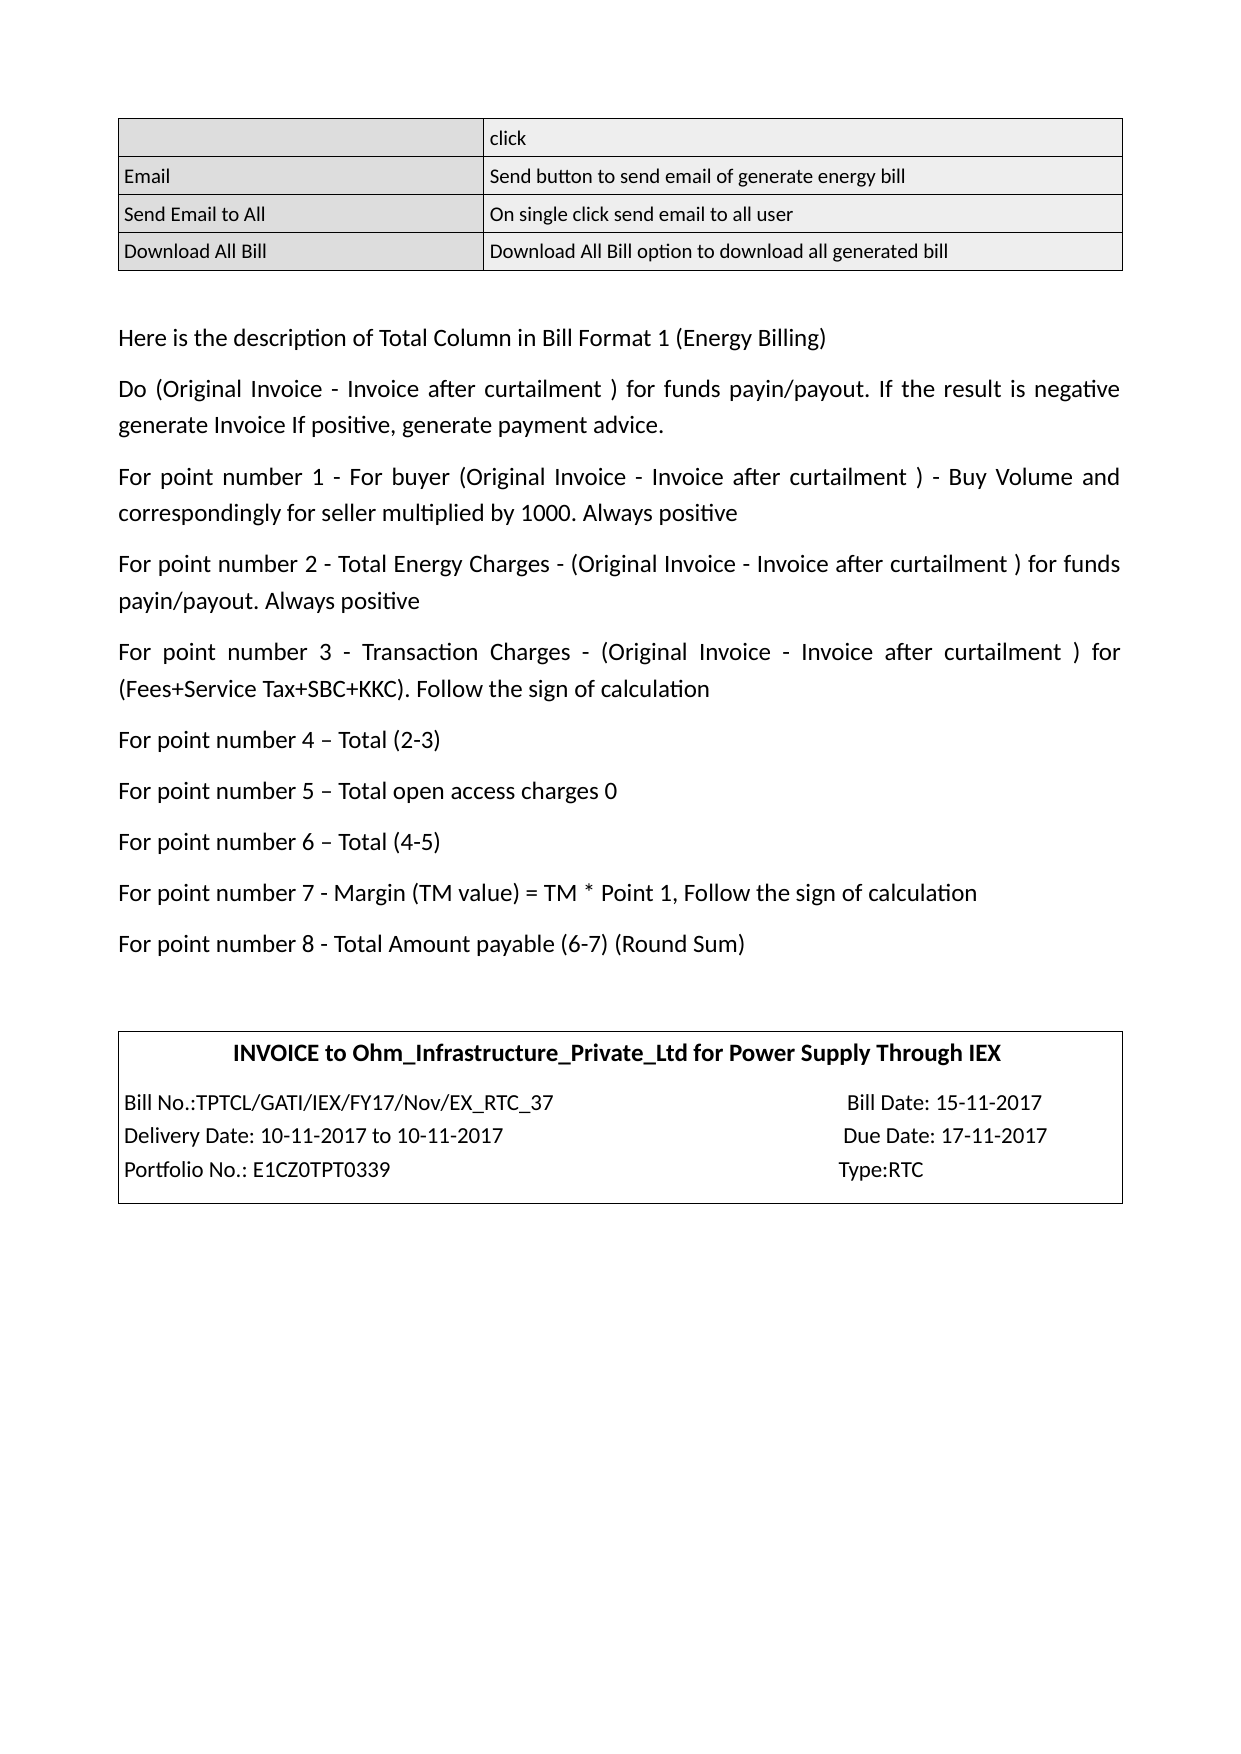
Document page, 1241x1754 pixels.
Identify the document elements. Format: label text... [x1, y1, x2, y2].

text For point number 4 – Total (2-3) [118, 724, 1122, 754]
text Do (Original Invoice - Invoice after curtailment ) for funds payin/payout. If the result is negative generate Invoice If positive, generate payment advice. [118, 373, 1122, 440]
table_header INVOICE to Ohm_Infrastructure_Private_Ltd for Power Supply Through IEX Bill No.:TPTCL/GATI/IEX/FY17/Nov/EX_RTC_37 Bill Date: 15-11-2017 Delivery Date: 10-11-2017 to 10-11-2017 Due Date: 17-11-2017 Portfolio No.: E1CZ0TPT0339 Type:RTC [119, 1032, 1122, 1203]
text For point number 8 - Total Amount payable (6-7) (Round Sum) [118, 928, 1122, 959]
text For point number 3 - Transaction Charges - (Original Invoice - Invoice after curtailment ) for (Fees+Service Tax+SBC+KKC). Follow the sign of calculation [118, 636, 1122, 703]
table_cell Send button to send email of generate energy bill [484, 157, 1122, 194]
table_cell Email [119, 157, 483, 194]
table_cell Download All Bill [119, 233, 483, 270]
text For point number 5 – Total open access charges 0 [118, 775, 1122, 806]
text Here is the description of Total Column in Bill Format 1 (Energy Billing) [118, 322, 1122, 352]
table_cell Download All Bill option to download all generated bill [484, 233, 1122, 270]
table_cell On single click send email to all user [484, 195, 1122, 232]
text For point number 1 - For buyer (Original Invoice - Invoice after curtailment ) - Buy Volume and correspondingly for seller multiplied by 1000. Always positive [118, 461, 1122, 528]
table_cell click [484, 119, 1122, 156]
text For point number 6 – Total (4-5) [118, 826, 1122, 857]
text For point number 2 - Total Energy Charges - (Original Invoice - Invoice after curtailment ) for funds payin/payout. Always positive [118, 548, 1122, 616]
table_cell [119, 119, 483, 156]
text For point number 7 - Margin (TM value) = TM * Point 1, Follow the sign of calculation [118, 877, 1122, 908]
table_cell Send Email to All [119, 195, 483, 232]
